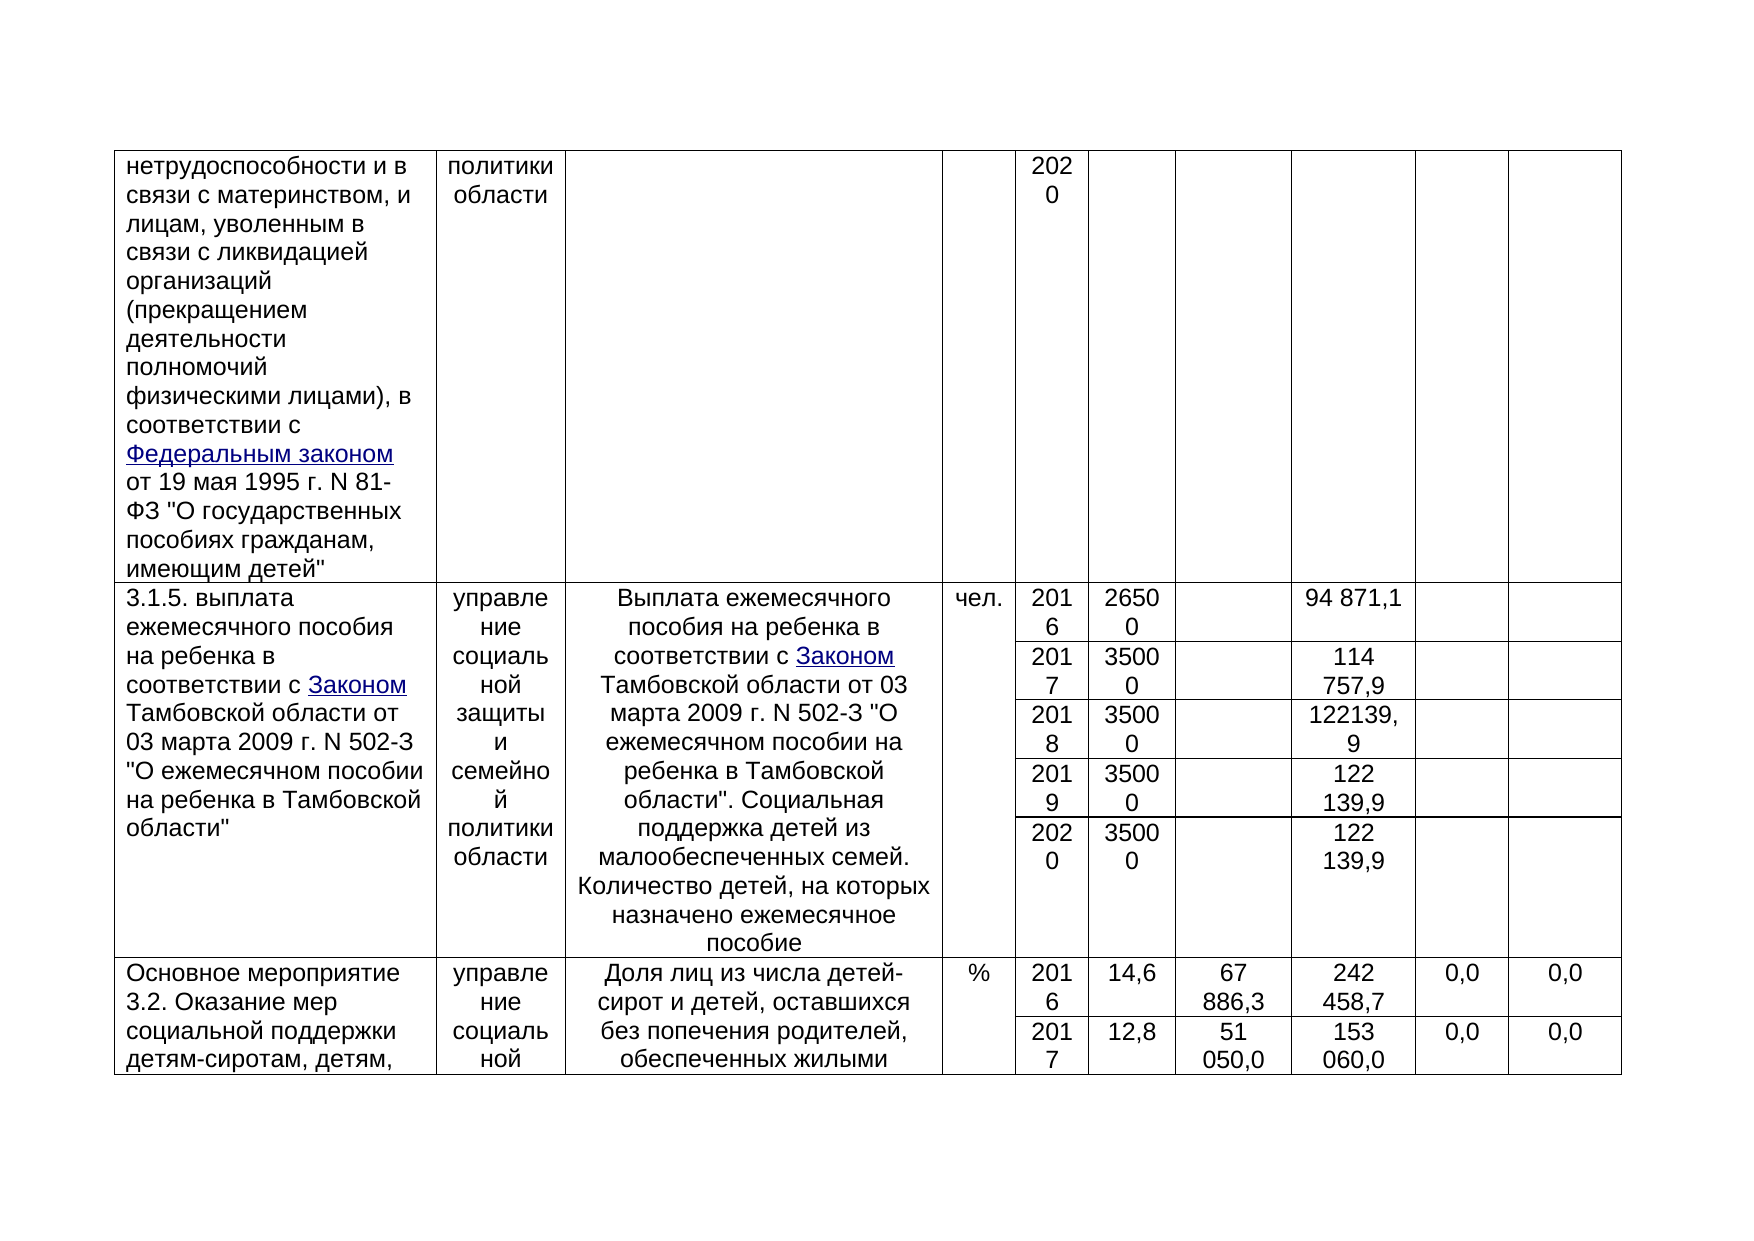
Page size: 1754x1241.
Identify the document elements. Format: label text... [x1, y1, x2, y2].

table_cell 2017 [1016, 642, 1088, 699]
table_cell 12,8 [1089, 1017, 1175, 1074]
table_cell 122 139,9 [1292, 818, 1415, 957]
table_cell 0,0 [1416, 1017, 1508, 1074]
table_cell [1509, 818, 1621, 957]
table_cell 94 871,1 [1292, 583, 1415, 641]
table_cell 0,0 [1509, 1017, 1621, 1074]
table_cell 3.1.5. выплата ежемесячного пособия на ребенка в соответствии с Законом Тамбовской области от 03 марта 2009 г. N 502-З "О ежемесячном пособии на ребенка в Тамбовской области" [115, 583, 436, 957]
table_cell управление социальной [437, 958, 565, 1074]
table_cell управление социальной защиты и семейной политики области [437, 583, 565, 957]
table_cell % [943, 958, 1015, 1074]
table_cell 153 060,0 [1292, 1017, 1415, 1074]
table_cell 2017 [1016, 1017, 1088, 1074]
table_cell [943, 151, 1015, 582]
table_cell [566, 151, 942, 582]
table_cell 2016 [1016, 958, 1088, 1016]
table_cell нетрудоспособности и в связи с материнством, и лицам, уволенным в связи с ликвидацией организаций (прекращением деятельности полномочий физическими лицами), в соответствии с Федеральным законом от 19 мая 1995 г. N 81-ФЗ "О государственных пособиях гражданам, имеющим детей" [115, 151, 436, 582]
table_cell 0,0 [1416, 958, 1508, 1016]
table_cell [1416, 642, 1508, 699]
table_cell [1176, 818, 1291, 957]
table_cell 14,6 [1089, 958, 1175, 1016]
table_cell 67 886,3 [1176, 958, 1291, 1016]
table_cell [1176, 759, 1291, 816]
table_cell [1509, 759, 1621, 816]
table_cell 114 757,9 [1292, 642, 1415, 699]
table_cell [1509, 583, 1621, 641]
table_cell 35000 [1089, 818, 1175, 957]
table_cell 2016 [1016, 583, 1088, 641]
table_cell [1176, 151, 1291, 582]
table_cell политики области [437, 151, 565, 582]
table_cell [1176, 642, 1291, 699]
table_cell 35000 [1089, 642, 1175, 699]
table_cell 0,0 [1509, 958, 1621, 1016]
table_cell [1292, 151, 1415, 582]
table_cell Выплата ежемесячного пособия на ребенка в соответствии с Законом Тамбовской области от 03 марта 2009 г. N 502-З "О ежемесячном пособии на ребенка в Тамбовской области". Социальная поддержка детей из малообеспеченных семей. Количество детей, на которых назначено ежемесячное пособие [566, 583, 942, 957]
table_cell 35000 [1089, 759, 1175, 816]
table_cell [1416, 583, 1508, 641]
table_cell 2018 [1016, 700, 1088, 758]
table_cell 2019 [1016, 759, 1088, 816]
table_cell 2020 [1016, 151, 1088, 582]
table_cell [1416, 700, 1508, 758]
table_cell 242 458,7 [1292, 958, 1415, 1016]
table_cell [1509, 700, 1621, 758]
table_cell [1509, 151, 1621, 582]
table_cell 26500 [1089, 583, 1175, 641]
table_cell [1176, 700, 1291, 758]
table_cell чел. [943, 583, 1015, 957]
table_cell [1176, 583, 1291, 641]
table_cell 122139,9 [1292, 700, 1415, 758]
table_cell 122 139,9 [1292, 759, 1415, 816]
table_cell [1416, 151, 1508, 582]
table_cell 51 050,0 [1176, 1017, 1291, 1074]
table_cell [1416, 759, 1508, 816]
table_cell Доля лиц из числа детей-сирот и детей, оставшихся без попечения родителей, обеспеченных жилыми [566, 958, 942, 1074]
table_cell [1089, 151, 1175, 582]
table_cell 2020 [1016, 818, 1088, 957]
table_cell 35000 [1089, 700, 1175, 758]
table_cell [1509, 642, 1621, 699]
table_cell Основное мероприятие 3.2. Оказание мер социальной поддержки детям-сиротам, детям, [115, 958, 436, 1074]
table_cell [1416, 818, 1508, 957]
